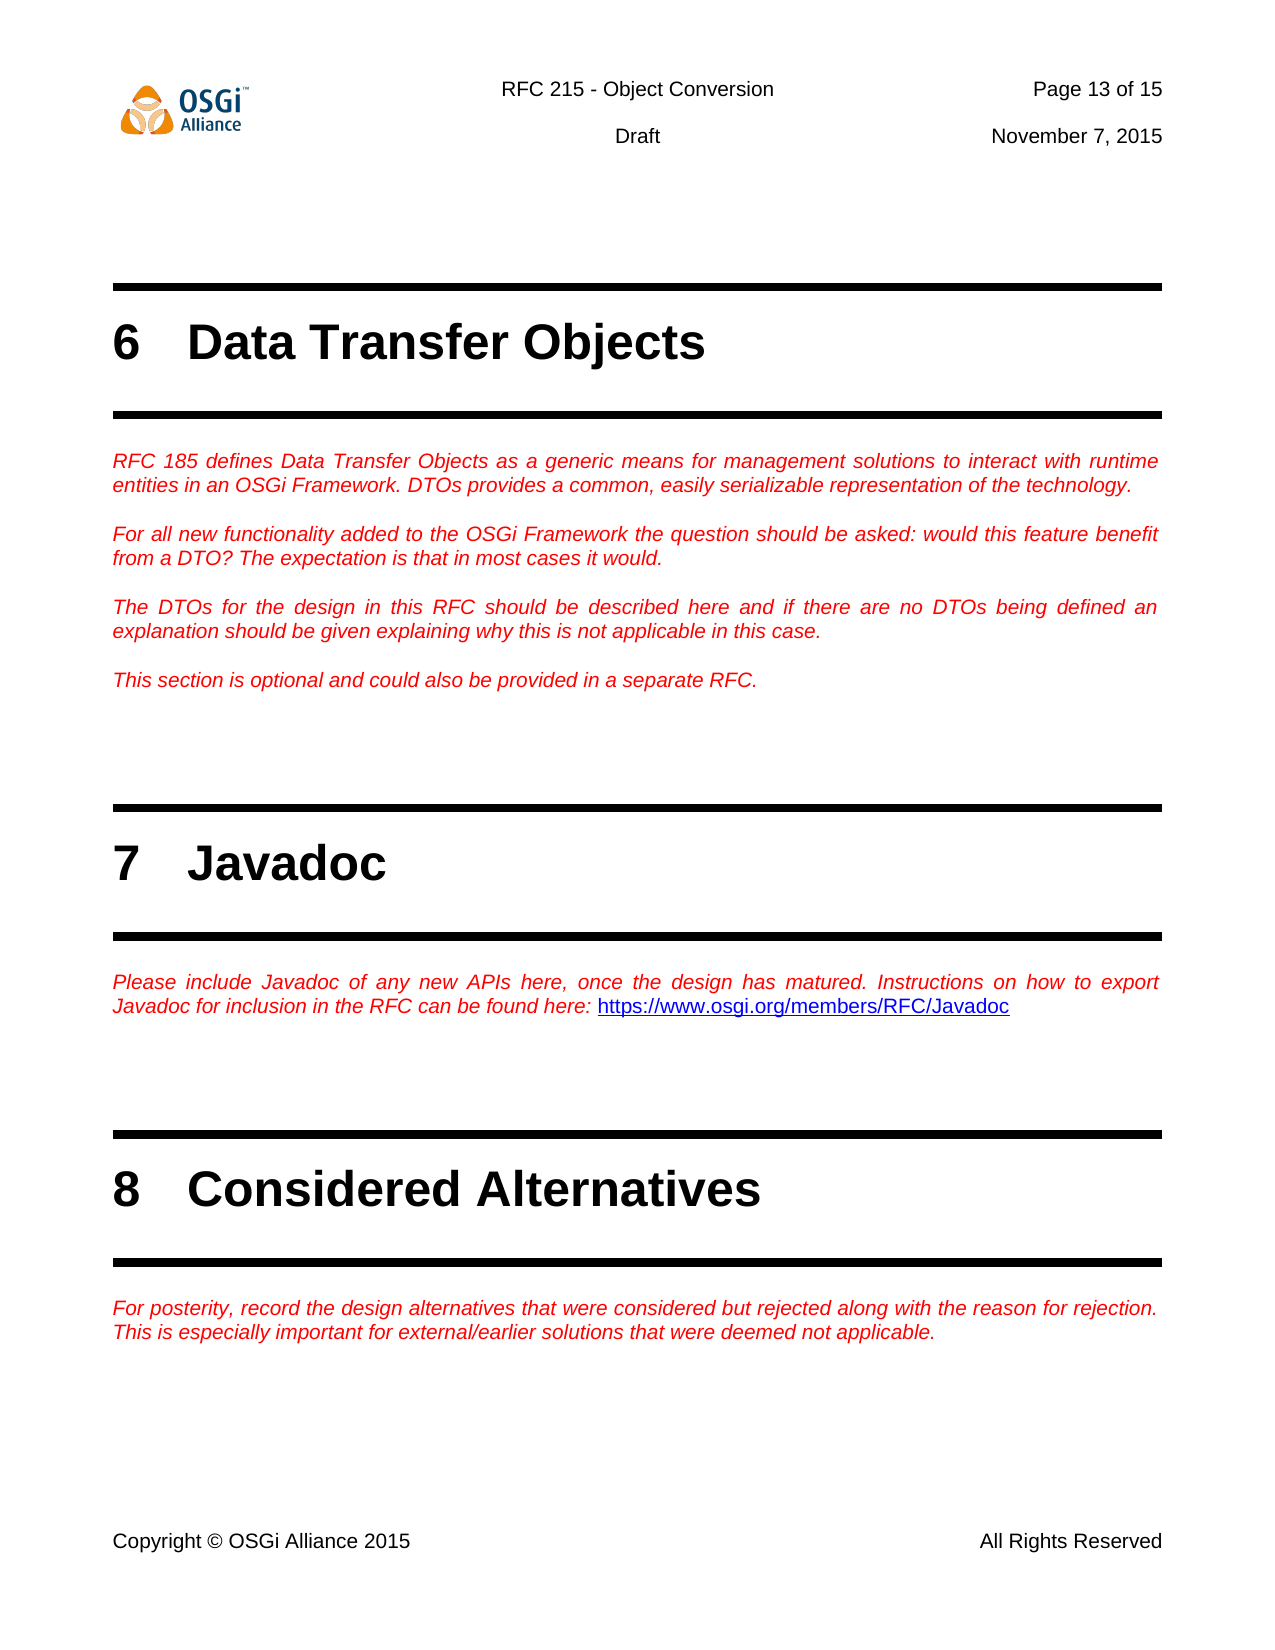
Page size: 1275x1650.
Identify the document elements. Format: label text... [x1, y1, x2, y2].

subtitle Considered Alternatives [112, 1131, 1162, 1267]
text For posterity, record the design alternatives that were considered but rejected along with the reason for rejection. This is especially important for external/earlier solutions that were deemed not applicable. [112, 1296, 1162, 1344]
picture [113, 78, 257, 142]
text RFC 185 defines Data Transfer Objects as a generic means for management solutions to interact with runtime entities in an OSGi Framework. DTOs provides a common, easily serializable representation of the technology. [112, 449, 1162, 497]
subtitle Javadoc [112, 805, 1162, 941]
text The DTOs for the design in this RFC should be described here and if there are no DTOs being defined an explanation should be given explaining why this is not applicable in this case. [112, 594, 1162, 642]
subtitle Data Transfer Objects [112, 284, 1162, 419]
text Please include Javadoc of any new APIs here, once the design has matured. Instructions on how to export Javadoc for inclusion in the RFC can be found here: https://www.osgi.org/members/RFC/Javadoc [112, 970, 1162, 1018]
text This section is optional and could also be provided in a separate RFC. [112, 667, 1162, 691]
text For all new functionality added to the OSGi Framework the question should be asked: would this feature benefit from a DTO? The expectation is that in most cases it would. [112, 522, 1162, 569]
